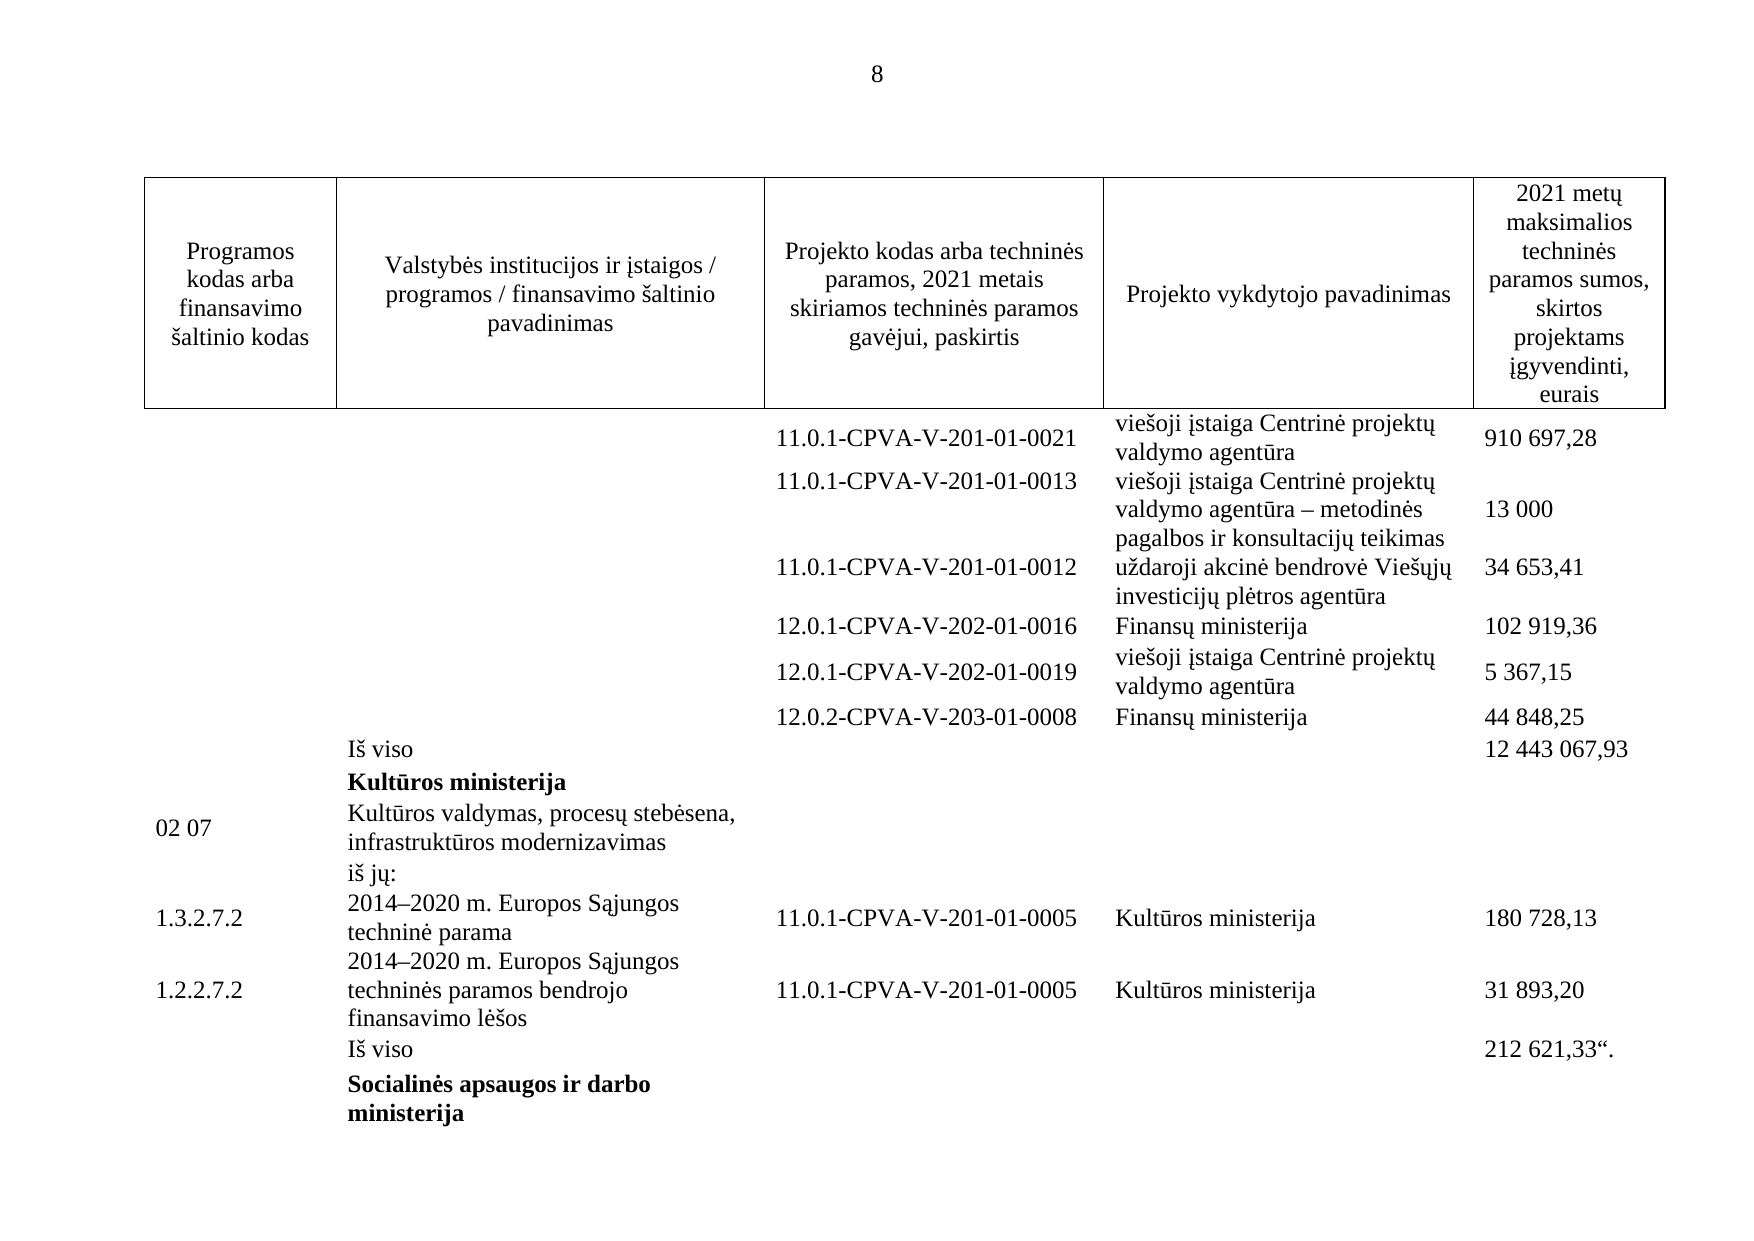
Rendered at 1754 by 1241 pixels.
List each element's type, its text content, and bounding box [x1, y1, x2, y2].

table_cell [144, 1065, 336, 1131]
table_cell [1650, 409, 1665, 466]
table_header 2021 metų maksimalios techninės paramos sumos, skirtos projektams įgyvendinti, eurais [1474, 178, 1664, 408]
table_cell 11.0.1-CPVA-V-201-01-0005 [764, 946, 1104, 1032]
table_cell 11.0.1-CPVA-V-201-01-0013 11.0.1-CPVA-V-201-01-0012 [764, 466, 1104, 609]
table_cell [1650, 1065, 1665, 1131]
table_cell [336, 700, 764, 733]
table_header Valstybės institucijos ir įstaigos / programos / finansavimo šaltinio pavadinimas [337, 178, 764, 408]
table_cell 910 697,28 [1473, 409, 1650, 466]
table_cell 11.0.1-CPVA-V-201-01-0005 [764, 889, 1104, 946]
table_cell [1473, 856, 1650, 888]
table_cell Kultūros ministerija [336, 765, 764, 798]
table_cell [1650, 642, 1665, 700]
table_cell Iš viso [336, 1032, 764, 1065]
table_cell Kultūros ministerija [1104, 946, 1473, 1032]
table_cell [144, 856, 336, 888]
table_cell Finansų ministerija [1104, 610, 1473, 642]
table_cell [1104, 733, 1473, 765]
table_cell [144, 642, 336, 700]
table_cell 44 848,25 [1473, 700, 1650, 733]
table_cell [764, 733, 1104, 765]
table_cell 13 000 34 653,41 [1473, 466, 1650, 609]
table_header Projekto vykdytojo pavadinimas [1104, 178, 1473, 408]
table_cell [764, 1032, 1104, 1065]
table_cell [1104, 765, 1473, 798]
table_cell [336, 610, 764, 642]
table_cell [144, 733, 336, 765]
table_cell [1650, 466, 1665, 609]
table_cell [1650, 946, 1665, 1032]
table_cell [336, 466, 764, 609]
table_cell [1650, 733, 1665, 765]
table_cell [1104, 856, 1473, 888]
table_cell [144, 610, 336, 642]
table_cell [336, 409, 764, 466]
table_header Programos kodas arba finansavimo šaltinio kodas [145, 178, 336, 408]
table_cell [764, 856, 1104, 888]
table_cell [1650, 700, 1665, 733]
table_cell Socialinės apsaugos ir darbo ministerija [336, 1065, 764, 1131]
table_header Projekto kodas arba techninės paramos, 2021 metais skiriamos techninės paramos gavėjui, paskirtis [765, 178, 1103, 408]
table_cell [144, 1032, 336, 1065]
table_cell 212 621,33“. [1473, 1032, 1650, 1065]
table_cell 180 728,13 [1473, 889, 1650, 946]
table_cell viešoji įstaiga Centrinė projektų valdymo agentūra [1104, 642, 1473, 700]
table_cell 102 919,36 [1473, 610, 1650, 642]
table_cell [764, 1065, 1104, 1131]
table_cell [1650, 856, 1665, 888]
table_cell [336, 642, 764, 700]
table_cell [1473, 1065, 1650, 1131]
table_cell [144, 700, 336, 733]
table_cell [1104, 798, 1473, 856]
table_cell 31 893,20 [1473, 946, 1650, 1032]
table_cell [1650, 765, 1665, 798]
table_cell 1.2.2.7.2 [144, 946, 336, 1032]
table_cell Iš viso [336, 733, 764, 765]
table_cell 5 367,15 [1473, 642, 1650, 700]
table_cell [1104, 1032, 1473, 1065]
table_cell 1.3.2.7.2 [144, 889, 336, 946]
table_cell Kultūros ministerija [1104, 889, 1473, 946]
table_cell 2014–2020 m. Europos Sąjungos techninės paramos bendrojo finansavimo lėšos [336, 946, 764, 1032]
table_cell viešoji įstaiga Centrinė projektų valdymo agentūra [1104, 409, 1473, 466]
table_cell [1104, 1065, 1473, 1131]
table_cell [1473, 765, 1650, 798]
table_cell 2014–2020 m. Europos Sąjungos techninė parama [336, 889, 764, 946]
table_cell 12.0.2-CPVA-V-203-01-0008 [764, 700, 1104, 733]
table_cell [764, 798, 1104, 856]
table_cell 11.0.1-CPVA-V-201-01-0021 [764, 409, 1104, 466]
table_cell 02 07 [144, 798, 336, 856]
table_cell Finansų ministerija [1104, 700, 1473, 733]
table_cell 12.0.1-CPVA-V-202-01-0019 [764, 642, 1104, 700]
table_cell [764, 765, 1104, 798]
table_cell [144, 466, 336, 609]
table_cell [144, 409, 336, 466]
table_cell Kultūros valdymas, procesų stebėsena, infrastruktūros modernizavimas [336, 798, 764, 856]
table_cell 12 443 067,93 [1473, 733, 1650, 765]
table_cell viešoji įstaiga Centrinė projektų valdymo agentūra – metodinės pagalbos ir konsultacijų teikimas uždaroji akcinė bendrovė Viešųjų investicijų plėtros agentūra [1104, 466, 1473, 609]
table_cell [1650, 889, 1665, 946]
table_cell [1473, 798, 1650, 856]
table_cell [1650, 610, 1665, 642]
table_cell iš jų: [336, 856, 764, 888]
table_cell 12.0.1-CPVA-V-202-01-0016 [764, 610, 1104, 642]
table_cell [1650, 798, 1665, 856]
table_cell [144, 765, 336, 798]
table_cell [1650, 1032, 1665, 1065]
